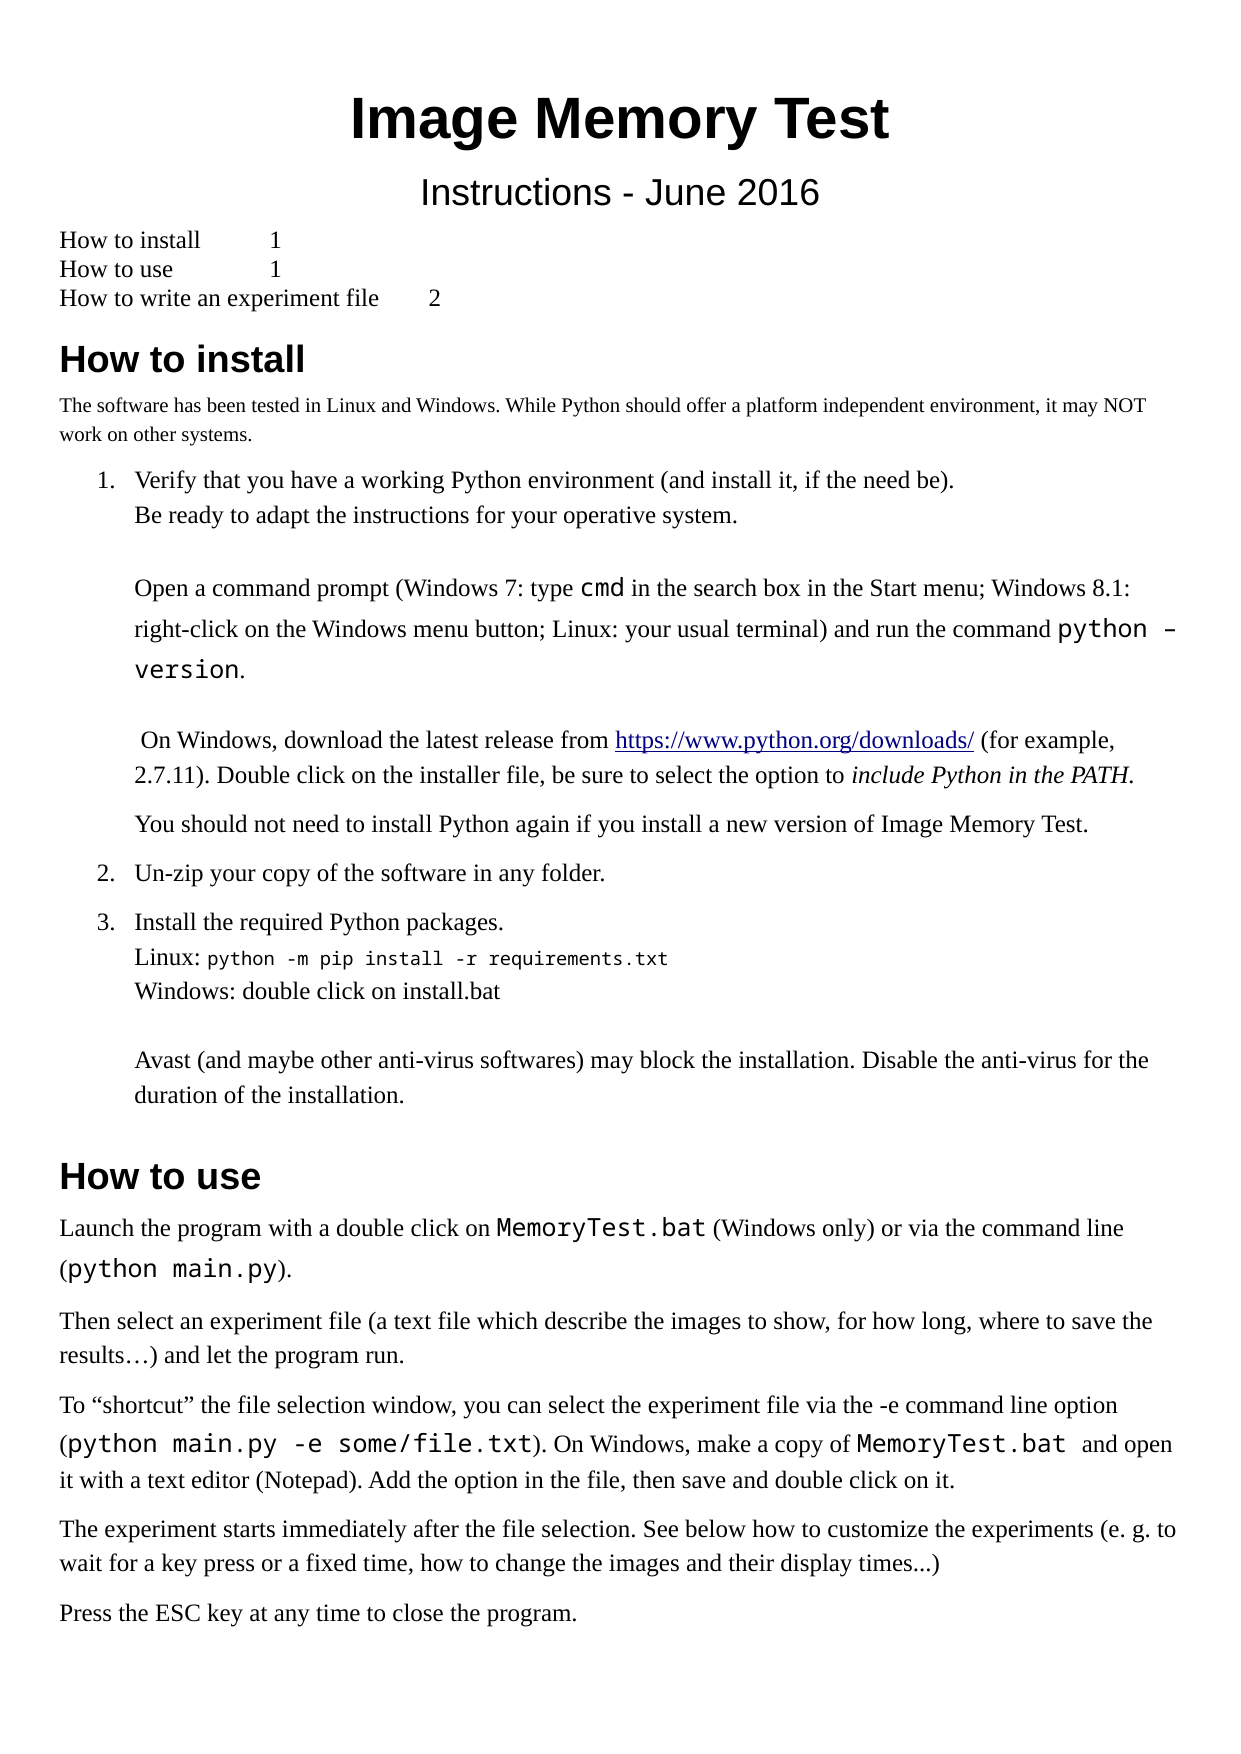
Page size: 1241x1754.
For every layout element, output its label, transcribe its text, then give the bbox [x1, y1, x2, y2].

subtitle How to use [59, 1154, 1181, 1197]
text The experiment starts immediately after the file selection. See below how to customize the experiments (e. g. to wait for a key press or a fixed time, how to change the images and their display times...) [59, 1514, 1181, 1577]
subtitle Instructions - June 2016 [59, 170, 1181, 213]
text How to install 1 [59, 226, 1181, 254]
title Image Memory Test [59, 84, 1181, 151]
text Then select an experiment file (a text file which describe the images to show, for how long, where to save the results…) and let the program run. [59, 1306, 1181, 1369]
text The software has been tested in Linux and Windows. While Python should offer a platform independent environment, it may NOT work on other systems. [59, 393, 1181, 446]
text Launch the program with a double click on MemoryTest.bat (Windows only) or via the command line (python main.py). [59, 1210, 1181, 1285]
text To “shortcut” the file selection window, you can select the experiment file via the -e command line option (python main.py -e some/file.txt). On Windows, make a copy of MemoryTest.bat and open it with a text editor (Notepad). Add the option in the file, then save and double click on it. [59, 1390, 1181, 1494]
text How to use 1 [59, 254, 1181, 283]
list Un-zip your copy of the software in any folder. [97, 858, 1181, 887]
list Verify that you have a working Python environment (and install it, if the need be). Be ready to adapt the instructions for your operative system. Open a command prompt (Windows 7: type cmd in the search box in the Start menu; Windows 8.1: right-click on the Windows menu button; Linux: your usual terminal) and run the command python –version. On Windows, download the latest release from https://www.python.org/downloads/ (for example, 2.7.11). Double click on the installer file, be sure to select the option to include Python in the PATH. [97, 465, 1181, 789]
text Press the ESC key at any time to close the program. [59, 1598, 1181, 1626]
list Install the required Python packages. Linux: python -m pip install -r requirements.txt Windows: double click on install.bat Avast (and maybe other anti-virus softwares) may block the installation. Disable the anti-virus for the duration of the installation. [97, 907, 1181, 1108]
subtitle How to install [59, 337, 1181, 380]
list You should not need to install Python again if you install a new version of Image Memory Test. [97, 809, 1181, 838]
text How to write an experiment file 2 [59, 283, 1181, 312]
